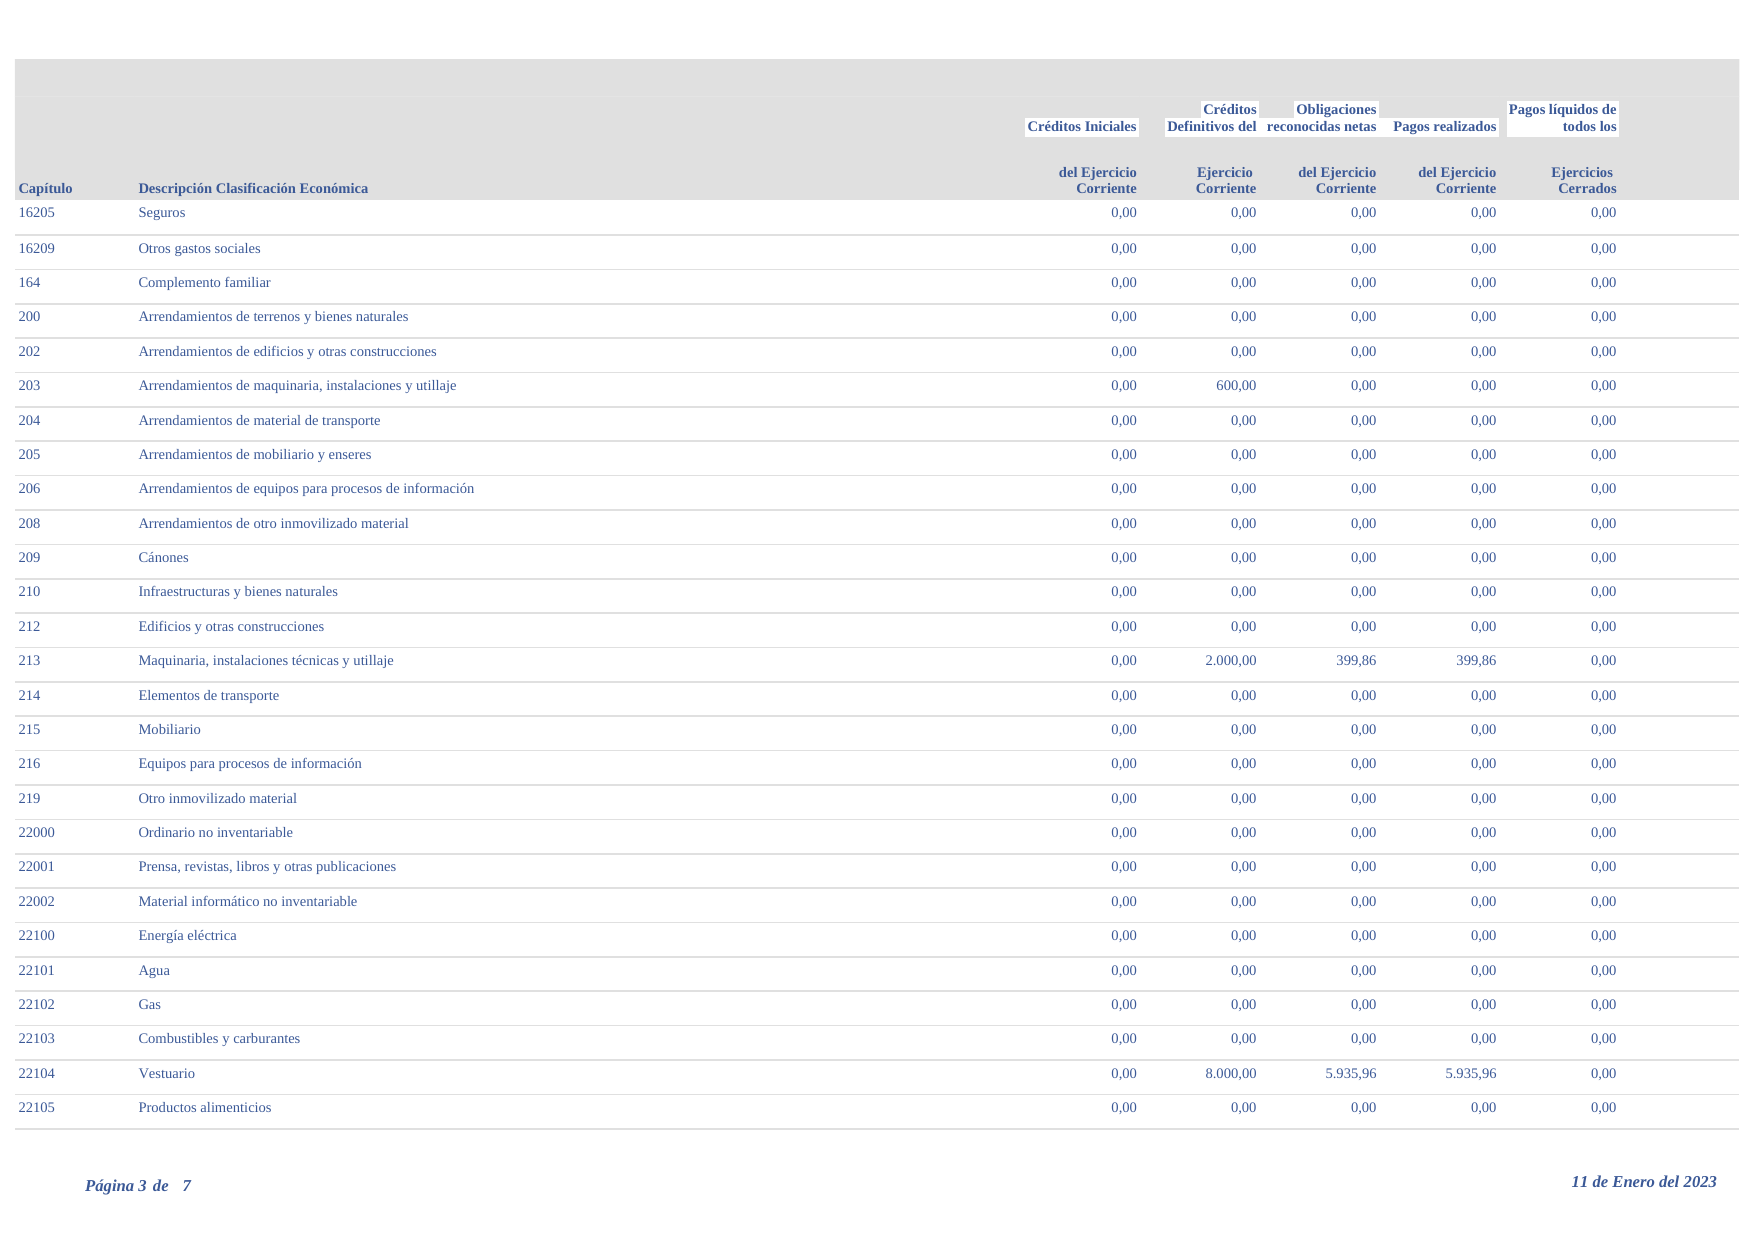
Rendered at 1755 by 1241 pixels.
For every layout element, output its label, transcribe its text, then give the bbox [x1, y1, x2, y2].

table_cell 600,00 [1166, 373, 1277, 406]
table_cell 0,00 [1277, 339, 1397, 372]
table_cell 213 [15, 648, 105, 681]
table_cell Arrendamientos de maquinaria, instalaciones y utillaje [105, 373, 766, 406]
table_cell 0,00 [1166, 889, 1277, 922]
table_cell 0,00 [766, 408, 1166, 440]
table_cell 0,00 [1524, 786, 1739, 818]
table_cell 0,00 [1277, 545, 1397, 578]
table_cell 210 [15, 580, 105, 612]
table_cell 0,00 [1524, 717, 1739, 750]
table_cell 0,00 [1397, 614, 1524, 647]
table_cell 22001 [15, 855, 105, 887]
table_cell 0,00 [766, 820, 1166, 853]
table_cell 0,00 [1277, 992, 1397, 1025]
table_cell 22000 [15, 820, 105, 853]
table_cell 204 [15, 408, 105, 440]
table_cell 16205 [15, 200, 105, 234]
table_cell Ordinario no inventariable [105, 820, 766, 853]
table_cell 0,00 [1166, 1095, 1277, 1128]
table_cell 0,00 [1277, 1095, 1397, 1128]
table_cell 0,00 [1397, 373, 1524, 406]
table_cell Agua [105, 958, 766, 990]
table_cell 0,00 [1166, 992, 1277, 1025]
table_cell 0,00 [1397, 1026, 1524, 1059]
table_cell 16209 [15, 236, 105, 268]
table_cell 0,00 [766, 236, 1166, 268]
table_cell Arrendamientos de edificios y otras construcciones [105, 339, 766, 372]
table_cell 399,86 [1277, 648, 1397, 681]
table_cell Seguros [105, 200, 766, 234]
table_cell 0,00 [766, 270, 1166, 303]
table_cell 0,00 [1397, 339, 1524, 372]
table_cell Infraestructuras y bienes naturales [105, 580, 766, 612]
table_cell 0,00 [766, 511, 1166, 543]
table_cell 0,00 [1397, 683, 1524, 715]
table_cell 0,00 [1166, 408, 1277, 440]
table_cell 0,00 [1397, 889, 1524, 922]
table_cell 0,00 [766, 855, 1166, 887]
table_cell 0,00 [1397, 200, 1524, 234]
table_cell 0,00 [1166, 511, 1277, 543]
table_header del Ejercicio Corriente [1397, 172, 1524, 198]
table_cell 0,00 [1397, 236, 1524, 268]
table_cell 0,00 [1524, 1061, 1739, 1093]
table_cell Gas [105, 992, 766, 1025]
table_cell 0,00 [1397, 305, 1524, 337]
table_cell Cánones [105, 545, 766, 578]
table_cell 208 [15, 511, 105, 543]
table_cell 22100 [15, 923, 105, 956]
table_cell Productos alimenticios [105, 1095, 766, 1128]
table_cell 0,00 [1277, 717, 1397, 750]
table_cell Vestuario [105, 1061, 766, 1093]
table_cell 399,86 [1397, 648, 1524, 681]
table_cell 200 [15, 305, 105, 337]
table_cell 0,00 [766, 923, 1166, 956]
table_cell 0,00 [1524, 442, 1739, 475]
table_cell Arrendamientos de material de transporte [105, 408, 766, 440]
table_cell 0,00 [1277, 200, 1397, 234]
table_cell 0,00 [1166, 545, 1277, 578]
table_cell 22105 [15, 1095, 105, 1128]
table_header del Ejercicio Corriente [766, 172, 1166, 198]
table_cell 0,00 [1166, 270, 1277, 303]
table_cell 0,00 [1524, 1095, 1739, 1128]
table_cell 0,00 [766, 614, 1166, 647]
table_cell 0,00 [1397, 992, 1524, 1025]
table_cell Arrendamientos de otro inmovilizado material [105, 511, 766, 543]
table_cell 0,00 [766, 648, 1166, 681]
table_cell 0,00 [1524, 820, 1739, 853]
table_cell 0,00 [766, 200, 1166, 234]
table_cell 0,00 [1277, 580, 1397, 612]
table_cell 0,00 [1524, 339, 1739, 372]
table_cell 0,00 [766, 1026, 1166, 1059]
table_cell 0,00 [1397, 270, 1524, 303]
table_header Ejercicios Cerrados [1524, 172, 1739, 198]
table_cell 0,00 [1524, 476, 1739, 509]
table_cell 2.000,00 [1166, 648, 1277, 681]
table_cell 0,00 [1277, 786, 1397, 818]
table_cell 0,00 [1524, 270, 1739, 303]
table_cell 0,00 [1524, 889, 1739, 922]
table_cell 0,00 [1166, 820, 1277, 853]
table_cell 0,00 [1397, 786, 1524, 818]
table_cell Otro inmovilizado material [105, 786, 766, 818]
table_cell 0,00 [766, 339, 1166, 372]
table_cell 0,00 [1166, 855, 1277, 887]
table_cell Prensa, revistas, libros y otras publicaciones [105, 855, 766, 887]
table_cell 0,00 [766, 717, 1166, 750]
table_cell 0,00 [1524, 236, 1739, 268]
table_cell 0,00 [1524, 200, 1739, 234]
table_cell 0,00 [766, 442, 1166, 475]
table_cell 0,00 [1166, 236, 1277, 268]
table_cell 0,00 [1524, 545, 1739, 578]
table_cell Elementos de transporte [105, 683, 766, 715]
table_cell 0,00 [1166, 614, 1277, 647]
table_cell Arrendamientos de equipos para procesos de información [105, 476, 766, 509]
table_cell 0,00 [1524, 511, 1739, 543]
table_cell 0,00 [1277, 236, 1397, 268]
table_cell 0,00 [1166, 200, 1277, 234]
table_cell 0,00 [1524, 992, 1739, 1025]
table_cell 0,00 [1166, 305, 1277, 337]
table_cell 0,00 [1524, 580, 1739, 612]
table_cell Otros gastos sociales [105, 236, 766, 268]
table_cell 0,00 [766, 751, 1166, 784]
table_cell 0,00 [1397, 442, 1524, 475]
table_cell 0,00 [1277, 820, 1397, 853]
table_cell 0,00 [1397, 511, 1524, 543]
table_cell 0,00 [1397, 958, 1524, 990]
table_cell 215 [15, 717, 105, 750]
table_cell 203 [15, 373, 105, 406]
table_cell 0,00 [1166, 339, 1277, 372]
table_cell 0,00 [1277, 511, 1397, 543]
table_cell 0,00 [1277, 1026, 1397, 1059]
table_cell 0,00 [1166, 923, 1277, 956]
table_cell 216 [15, 751, 105, 784]
table_cell 0,00 [766, 476, 1166, 509]
table_cell 0,00 [1524, 958, 1739, 990]
table_cell 202 [15, 339, 105, 372]
table_cell Energía eléctrica [105, 923, 766, 956]
table_cell 0,00 [1397, 751, 1524, 784]
table_cell 22002 [15, 889, 105, 922]
table_cell 0,00 [1277, 923, 1397, 956]
table_cell 0,00 [1277, 442, 1397, 475]
table_cell 0,00 [1397, 545, 1524, 578]
table_cell Material informático no inventariable [105, 889, 766, 922]
table_cell 0,00 [1524, 855, 1739, 887]
table_cell 209 [15, 545, 105, 578]
table_cell 0,00 [1277, 408, 1397, 440]
table_cell 214 [15, 683, 105, 715]
table_cell 0,00 [1166, 958, 1277, 990]
table_cell 164 [15, 270, 105, 303]
table_cell 205 [15, 442, 105, 475]
table_cell 0,00 [1277, 305, 1397, 337]
table_cell 0,00 [1166, 751, 1277, 784]
table_cell Maquinaria, instalaciones técnicas y utillaje [105, 648, 766, 681]
table_cell 0,00 [1397, 923, 1524, 956]
table_cell 0,00 [766, 1061, 1166, 1093]
table_cell 206 [15, 476, 105, 509]
table_cell 0,00 [1277, 855, 1397, 887]
table_cell 22103 [15, 1026, 105, 1059]
table_cell 0,00 [1524, 408, 1739, 440]
table_cell 0,00 [1397, 820, 1524, 853]
table_cell 0,00 [1524, 751, 1739, 784]
table_cell 0,00 [1397, 717, 1524, 750]
table_cell 0,00 [1166, 1026, 1277, 1059]
table_cell Arrendamientos de terrenos y bienes naturales [105, 305, 766, 337]
table_header Capítulo [15, 172, 105, 198]
table_cell 5.935,96 [1277, 1061, 1397, 1093]
table_cell Edificios y otras construcciones [105, 614, 766, 647]
table_header Ejercicio Corriente [1166, 172, 1277, 198]
table_cell 0,00 [1166, 442, 1277, 475]
table_cell 212 [15, 614, 105, 647]
table_cell 0,00 [1277, 614, 1397, 647]
table_cell 0,00 [1524, 305, 1739, 337]
table_cell 0,00 [1277, 751, 1397, 784]
table_cell 0,00 [766, 786, 1166, 818]
table_cell 0,00 [1524, 683, 1739, 715]
table_cell 0,00 [1397, 580, 1524, 612]
table_cell 0,00 [1277, 270, 1397, 303]
table_cell 8.000,00 [1166, 1061, 1277, 1093]
table_cell 0,00 [766, 580, 1166, 612]
table_cell Complemento familiar [105, 270, 766, 303]
table_cell 0,00 [766, 889, 1166, 922]
table_cell Mobiliario [105, 717, 766, 750]
table_cell 0,00 [1277, 889, 1397, 922]
table_cell Equipos para procesos de información [105, 751, 766, 784]
table_cell 0,00 [766, 683, 1166, 715]
table_cell 0,00 [766, 305, 1166, 337]
table_cell 0,00 [1277, 683, 1397, 715]
table_cell 22101 [15, 958, 105, 990]
table_cell 0,00 [1166, 580, 1277, 612]
table_cell Combustibles y carburantes [105, 1026, 766, 1059]
table_cell 0,00 [1524, 373, 1739, 406]
table_cell 0,00 [766, 958, 1166, 990]
table_cell 0,00 [1397, 476, 1524, 509]
table_cell 0,00 [766, 373, 1166, 406]
table_cell 5.935,96 [1397, 1061, 1524, 1093]
table_cell 0,00 [1166, 683, 1277, 715]
table_cell 0,00 [1277, 958, 1397, 990]
table_cell 0,00 [1166, 476, 1277, 509]
table_cell 22102 [15, 992, 105, 1025]
table_cell 0,00 [1166, 786, 1277, 818]
table_cell 0,00 [1524, 1026, 1739, 1059]
table_cell 22104 [15, 1061, 105, 1093]
table_header Descripción Clasificación Económica [105, 172, 766, 198]
table_cell 0,00 [766, 992, 1166, 1025]
table_cell Arrendamientos de mobiliario y enseres [105, 442, 766, 475]
table_cell 0,00 [1524, 614, 1739, 647]
table_cell 0,00 [1524, 648, 1739, 681]
table_cell 0,00 [1277, 476, 1397, 509]
table_cell 0,00 [1277, 373, 1397, 406]
table_cell 0,00 [1397, 855, 1524, 887]
table_cell 0,00 [1397, 408, 1524, 440]
table_header del Ejercicio Corriente [1277, 172, 1397, 198]
table_cell 219 [15, 786, 105, 818]
table_cell 0,00 [1524, 923, 1739, 956]
table_cell 0,00 [766, 545, 1166, 578]
table_cell 0,00 [1166, 717, 1277, 750]
table_cell 0,00 [1397, 1095, 1524, 1128]
table_cell 0,00 [766, 1095, 1166, 1128]
